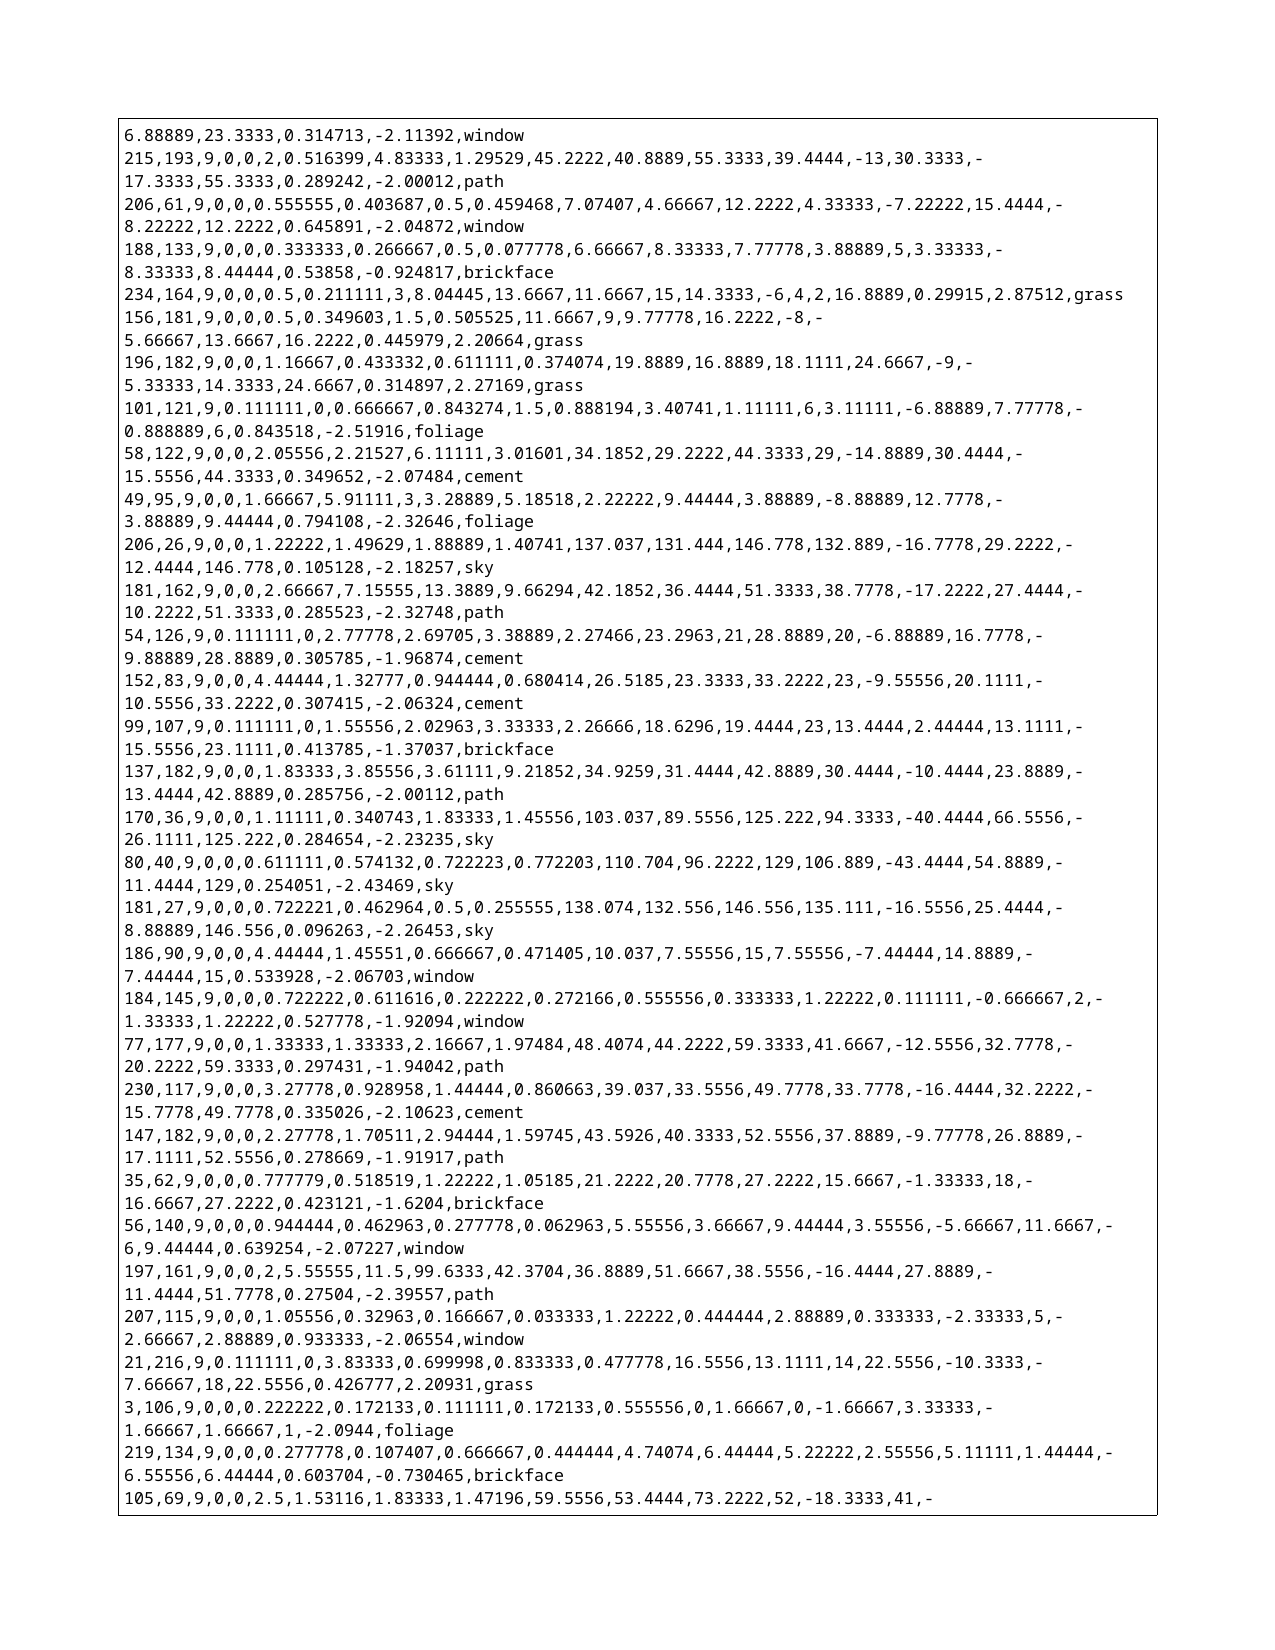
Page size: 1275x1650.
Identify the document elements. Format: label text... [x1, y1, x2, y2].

table_header 6.88889,23.3333,0.314713,-2.11392,window 215,193,9,0,0,2,0.516399,4.83333,1.29529,45.2222,40.8889,55.3333,39.4444,-13,30.3333,-17.3333,55.3333,0.289242,-2.00012,path 206,61,9,0,0,0.555555,0.403687,0.5,0.459468,7.07407,4.66667,12.2222,4.33333,-7.22222,15.4444,-8.22222,12.2222,0.645891,-2.04872,window 188,133,9,0,0,0.333333,0.266667,0.5,0.077778,6.66667,8.33333,7.77778,3.88889,5,3.33333,-8.33333,8.44444,0.53858,-0.924817,brickface 234,164,9,0,0,0.5,0.211111,3,8.04445,13.6667,11.6667,15,14.3333,-6,4,2,16.8889,0.29915,2.87512,grass 156,181,9,0,0,0.5,0.349603,1.5,0.505525,11.6667,9,9.77778,16.2222,-8,-5.66667,13.6667,16.2222,0.445979,2.20664,grass 196,182,9,0,0,1.16667,0.433332,0.611111,0.374074,19.8889,16.8889,18.1111,24.6667,-9,-5.33333,14.3333,24.6667,0.314897,2.27169,grass 101,121,9,0.111111,0,0.666667,0.843274,1.5,0.888194,3.40741,1.11111,6,3.11111,-6.88889,7.77778,-0.888889,6,0.843518,-2.51916,foliage 58,122,9,0,0,2.05556,2.21527,6.11111,3.01601,34.1852,29.2222,44.3333,29,-14.8889,30.4444,-15.5556,44.3333,0.349652,-2.07484,cement 49,95,9,0,0,1.66667,5.91111,3,3.28889,5.18518,2.22222,9.44444,3.88889,-8.88889,12.7778,-3.88889,9.44444,0.794108,-2.32646,foliage 206,26,9,0,0,1.22222,1.49629,1.88889,1.40741,137.037,131.444,146.778,132.889,-16.7778,29.2222,-12.4444,146.778,0.105128,-2.18257,sky 181,162,9,0,0,2.66667,7.15555,13.3889,9.66294,42.1852,36.4444,51.3333,38.7778,-17.2222,27.4444,-10.2222,51.3333,0.285523,-2.32748,path 54,126,9,0.111111,0,2.77778,2.69705,3.38889,2.27466,23.2963,21,28.8889,20,-6.88889,16.7778,-9.88889,28.8889,0.305785,-1.96874,cement 152,83,9,0,0,4.44444,1.32777,0.944444,0.680414,26.5185,23.3333,33.2222,23,-9.55556,20.1111,-10.5556,33.2222,0.307415,-2.06324,cement 99,107,9,0.111111,0,1.55556,2.02963,3.33333,2.26666,18.6296,19.4444,23,13.4444,2.44444,13.1111,-15.5556,23.1111,0.413785,-1.37037,brickface 137,182,9,0,0,1.83333,3.85556,3.61111,9.21852,34.9259,31.4444,42.8889,30.4444,-10.4444,23.8889,-13.4444,42.8889,0.285756,-2.00112,path 170,36,9,0,0,1.11111,0.340743,1.83333,1.45556,103.037,89.5556,125.222,94.3333,-40.4444,66.5556,-26.1111,125.222,0.284654,-2.23235,sky 80,40,9,0,0,0.611111,0.574132,0.722223,0.772203,110.704,96.2222,129,106.889,-43.4444,54.8889,-11.4444,129,0.254051,-2.43469,sky 181,27,9,0,0,0.722221,0.462964,0.5,0.255555,138.074,132.556,146.556,135.111,-16.5556,25.4444,-8.88889,146.556,0.096263,-2.26453,sky 186,90,9,0,0,4.44444,1.45551,0.666667,0.471405,10.037,7.55556,15,7.55556,-7.44444,14.8889,-7.44444,15,0.533928,-2.06703,window 184,145,9,0,0,0.722222,0.611616,0.222222,0.272166,0.555556,0.333333,1.22222,0.111111,-0.666667,2,-1.33333,1.22222,0.527778,-1.92094,window 77,177,9,0,0,1.33333,1.33333,2.16667,1.97484,48.4074,44.2222,59.3333,41.6667,-12.5556,32.7778,-20.2222,59.3333,0.297431,-1.94042,path 230,117,9,0,0,3.27778,0.928958,1.44444,0.860663,39.037,33.5556,49.7778,33.7778,-16.4444,32.2222,-15.7778,49.7778,0.335026,-2.10623,cement 147,182,9,0,0,2.27778,1.70511,2.94444,1.59745,43.5926,40.3333,52.5556,37.8889,-9.77778,26.8889,-17.1111,52.5556,0.278669,-1.91917,path 35,62,9,0,0,0.777779,0.518519,1.22222,1.05185,21.2222,20.7778,27.2222,15.6667,-1.33333,18,-16.6667,27.2222,0.423121,-1.6204,brickface 56,140,9,0,0,0.944444,0.462963,0.277778,0.062963,5.55556,3.66667,9.44444,3.55556,-5.66667,11.6667,-6,9.44444,0.639254,-2.07227,window 197,161,9,0,0,2,5.55555,11.5,99.6333,42.3704,36.8889,51.6667,38.5556,-16.4444,27.8889,-11.4444,51.7778,0.27504,-2.39557,path 207,115,9,0,0,1.05556,0.32963,0.166667,0.033333,1.22222,0.444444,2.88889,0.333333,-2.33333,5,-2.66667,2.88889,0.933333,-2.06554,window 21,216,9,0.111111,0,3.83333,0.699998,0.833333,0.477778,16.5556,13.1111,14,22.5556,-10.3333,-7.66667,18,22.5556,0.426777,2.20931,grass 3,106,9,0,0,0.222222,0.172133,0.111111,0.172133,0.555556,0,1.66667,0,-1.66667,3.33333,-1.66667,1.66667,1,-2.0944,foliage 219,134,9,0,0,0.277778,0.107407,0.666667,0.444444,4.74074,6.44444,5.22222,2.55556,5.11111,1.44444,-6.55556,6.44444,0.603704,-0.730465,brickface 105,69,9,0,0,2.5,1.53116,1.83333,1.47196,59.5556,53.4444,73.2222,52,-18.3333,41,- [119, 119, 1157, 1515]
